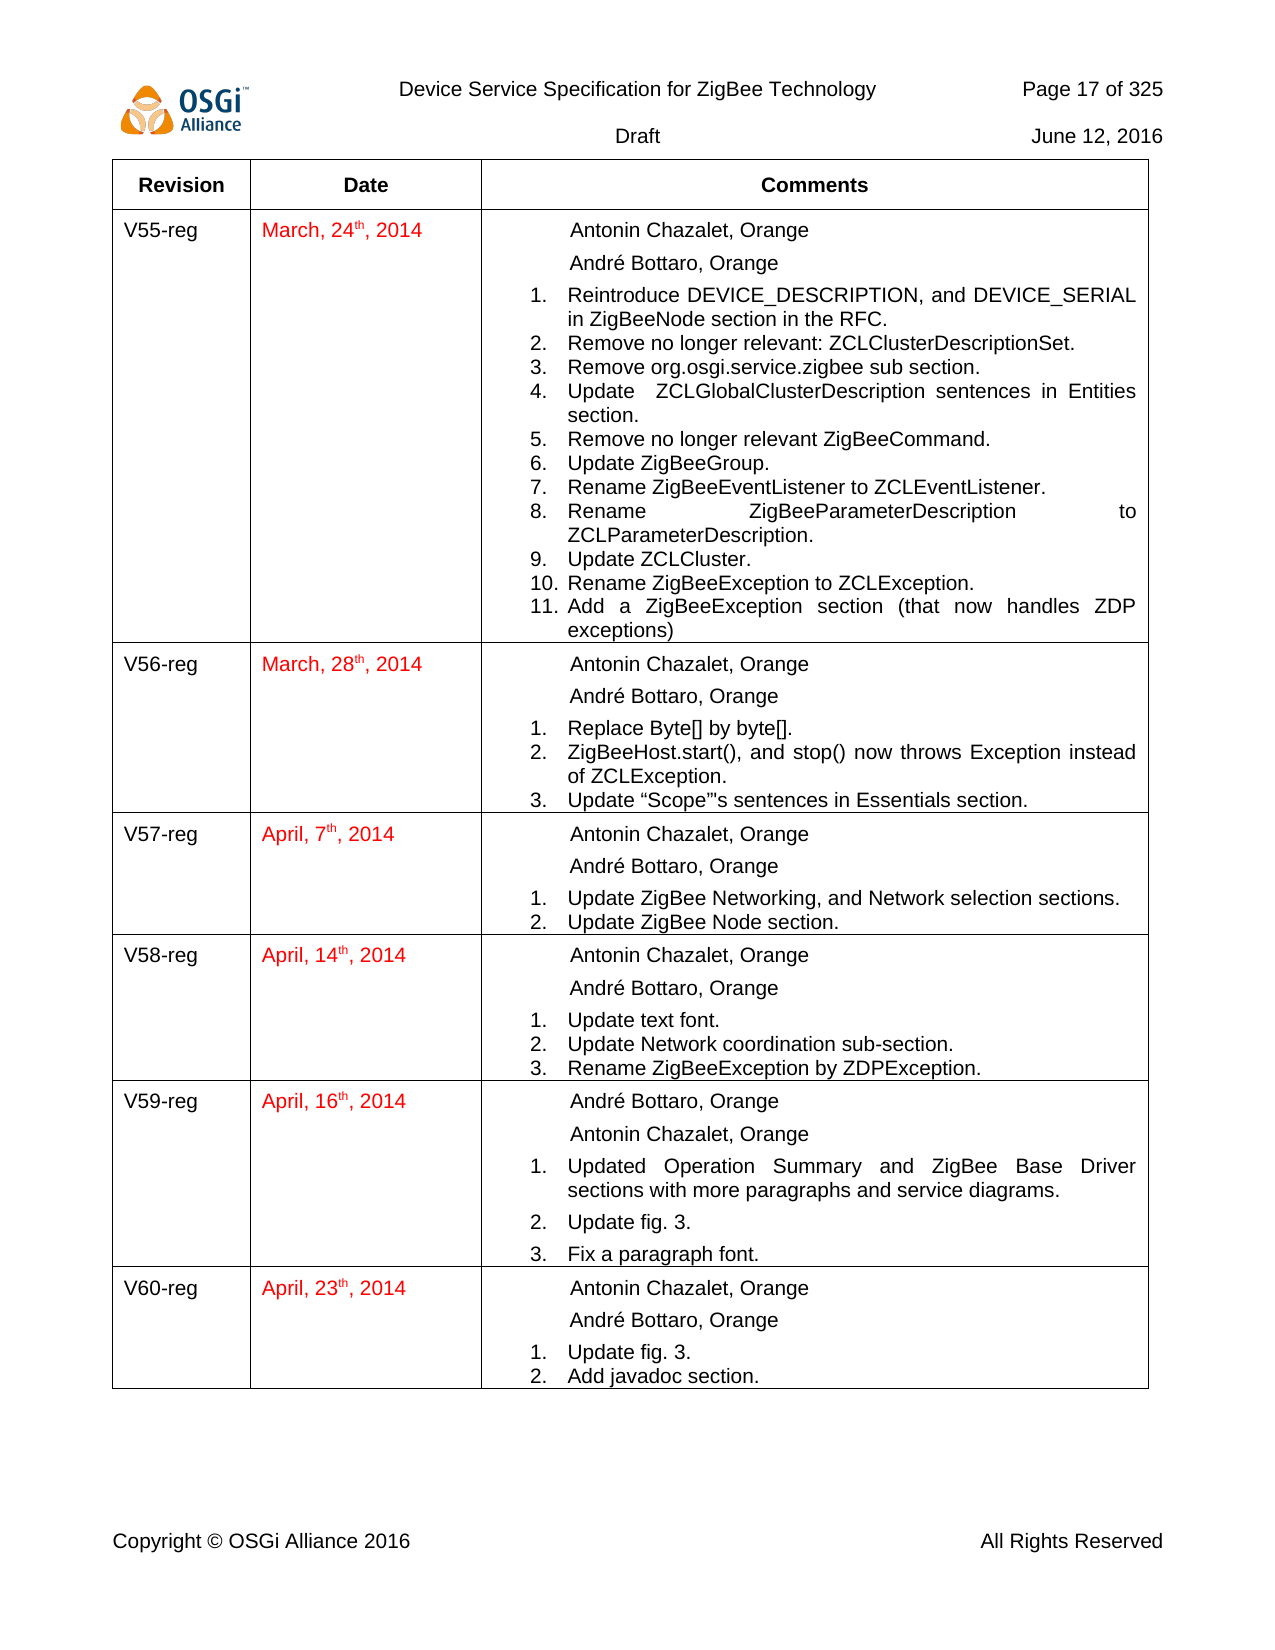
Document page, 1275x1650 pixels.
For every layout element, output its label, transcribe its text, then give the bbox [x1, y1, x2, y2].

table_cell V57-reg [113, 813, 250, 934]
table_header Comments [482, 160, 1148, 209]
table_cell Antonin Chazalet, Orange André Bottaro, Orange Replace Byte[] by byte[]. ZigBeeHost.start(), and stop() now throws Exception instead of ZCLException. Update “Scope”'s sentences in Essentials section. [482, 643, 1148, 812]
table_cell Antonin Chazalet, Orange André Bottaro, Orange Update text font. Update Network coordination sub-section. Rename ZigBeeException by ZDPException. [482, 935, 1148, 1080]
table_cell April, 23th, 2014 [251, 1267, 481, 1388]
table_cell V58-reg [113, 935, 250, 1080]
table_cell V55-reg [113, 210, 250, 642]
table_cell March, 24th, 2014 [251, 210, 481, 642]
table_cell Antonin Chazalet, Orange André Bottaro, Orange Update ZigBee Networking, and Network selection sections. Update ZigBee Node section. [482, 813, 1148, 934]
table_cell April, 7th, 2014 [251, 813, 481, 934]
table_header Date [251, 160, 481, 209]
picture [113, 78, 257, 142]
table_cell V56-reg [113, 643, 250, 812]
table_cell April, 14th, 2014 [251, 935, 481, 1080]
table_cell Antonin Chazalet, Orange André Bottaro, Orange Reintroduce DEVICE_DESCRIPTION, and DEVICE_SERIAL in ZigBeeNode section in the RFC. Remove no longer relevant: ZCLClusterDescriptionSet. Remove org.osgi.service.zigbee sub section. Update ZCLGlobalClusterDescription sentences in Entities section. Remove no longer relevant ZigBeeCommand. Update ZigBeeGroup. Rename ZigBeeEventListener to ZCLEventListener. Rename ZigBeeParameterDescription to ZCLParameterDescription. Update ZCLCluster. Rename ZigBeeException to ZCLException. Add a ZigBeeException section (that now handles ZDP exceptions) [482, 210, 1148, 642]
table_cell Antonin Chazalet, Orange André Bottaro, Orange Update fig. 3. Add javadoc section. [482, 1267, 1148, 1388]
table_cell March, 28th, 2014 [251, 643, 481, 812]
table_cell April, 16th, 2014 [251, 1081, 481, 1266]
table_cell V60-reg [113, 1267, 250, 1388]
table_cell V59-reg [113, 1081, 250, 1266]
table_cell André Bottaro, Orange Antonin Chazalet, Orange Updated Operation Summary and ZigBee Base Driver sections with more paragraphs and service diagrams. Update fig. 3. Fix a paragraph font. [482, 1081, 1148, 1266]
table_header Revision [113, 160, 250, 209]
